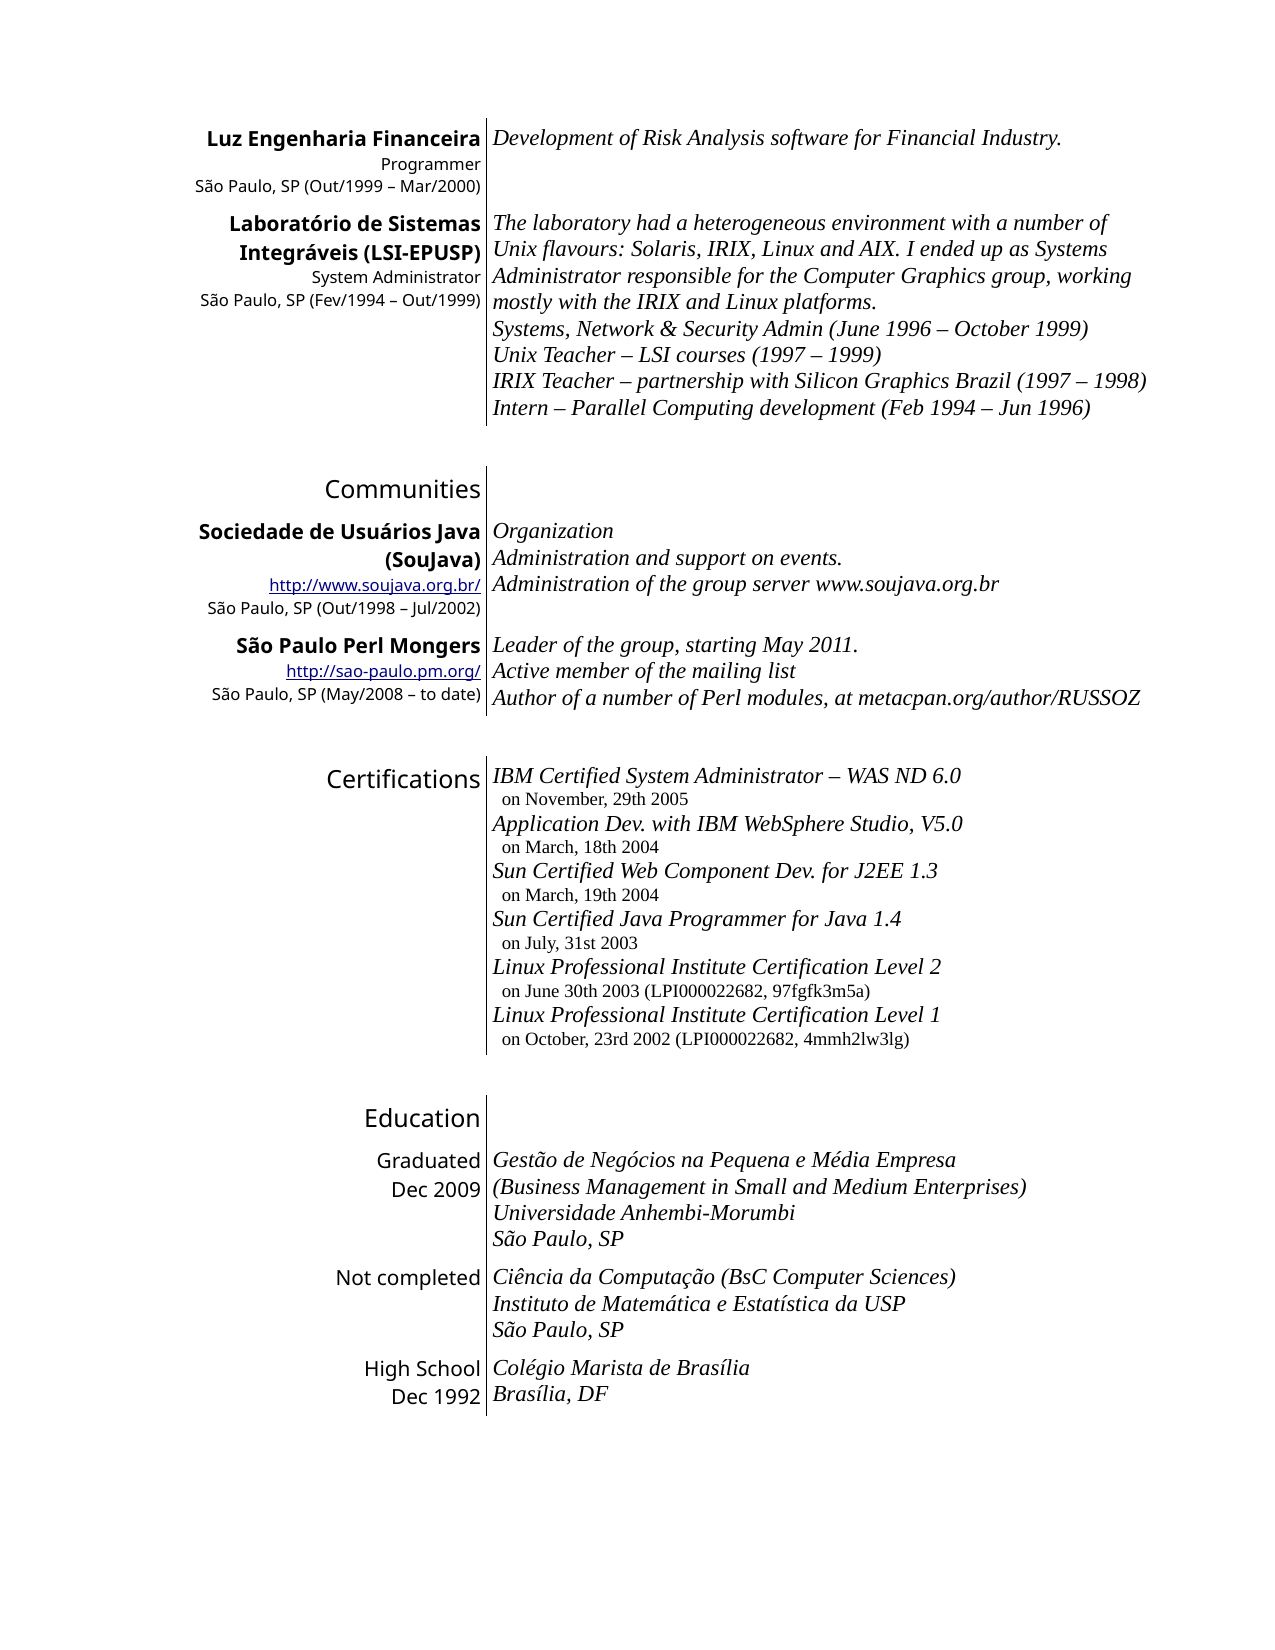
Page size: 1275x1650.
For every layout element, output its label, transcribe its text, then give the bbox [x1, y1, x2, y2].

table_cell [486, 1055, 1157, 1095]
table_cell Certifications [118, 756, 486, 1055]
table_cell Development of Risk Analysis software for Financial Industry. [487, 118, 1157, 203]
table_cell [118, 426, 486, 466]
table_cell Colégio Marista de Brasília Brasília, DF [487, 1348, 1157, 1416]
table_cell Education [118, 1095, 486, 1141]
table_cell Organization Administration and support on events. Administration of the group server www.soujava.org.br [487, 511, 1157, 625]
table_cell Graduated Dec 2009 [118, 1141, 486, 1257]
table_cell High School Dec 1992 [118, 1348, 486, 1416]
table_cell The laboratory had a heterogeneous environment with a number of Unix flavours: Solaris, IRIX, Linux and AIX. I ended up as Systems Administrator responsible for the Computer Graphics group, working mostly with the IRIX and Linux platforms. Systems, Network & Security Admin (June 1996 – October 1999) Unix Teacher – LSI courses (1997 – 1999) IRIX Teacher – partnership with Silicon Graphics Brazil (1997 – 1998) Intern – Parallel Computing development (Feb 1994 – Jun 1996) [487, 204, 1157, 426]
table_cell Ciência da Computação (BsC Computer Sciences) Instituto de Matemática e Estatística da USP São Paulo, SP [487, 1258, 1157, 1348]
table_cell Gestão de Negócios na Pequena e Média Empresa (Business Management in Small and Medium Enterprises) Universidade Anhembi-Morumbi São Paulo, SP [487, 1141, 1157, 1257]
table_cell Luz Engenharia Financeira Programmer São Paulo, SP (Out/1999 – Mar/2000) [118, 118, 486, 203]
table_cell [118, 716, 486, 756]
table_cell Communities [118, 466, 486, 511]
table_cell Sociedade de Usuários Java (SouJava) http://www.soujava.org.br/ São Paulo, SP (Out/1998 – Jul/2002) [118, 511, 486, 625]
table_cell IBM Certified System Administrator – WAS ND 6.0 on November, 29th 2005 Application Dev. with IBM WebSphere Studio, V5.0 on March, 18th 2004 Sun Certified Web Component Dev. for J2EE 1.3 on March, 19th 2004 Sun Certified Java Programmer for Java 1.4 on July, 31st 2003 Linux Professional Institute Certification Level 2 on June 30th 2003 (LPI000022682, 97fgfk3m5a) Linux Professional Institute Certification Level 1 on October, 23rd 2002 (LPI000022682, 4mmh2lw3lg) [487, 756, 1157, 1055]
table_cell [487, 466, 1157, 511]
table_cell Laboratório de Sistemas Integráveis (LSI-EPUSP) System Administrator São Paulo, SP (Fev/1994 – Out/1999) [118, 204, 486, 426]
table_cell [486, 716, 1157, 756]
table_cell Not completed [118, 1258, 486, 1348]
table_cell Leader of the group, starting May 2011. Active member of the mailing list Author of a number of Perl modules, at metacpan.org/author/RUSSOZ [487, 625, 1157, 716]
table_cell [118, 1055, 486, 1095]
table_cell [487, 1095, 1157, 1141]
table_cell São Paulo Perl Mongers http://sao-paulo.pm.org/ São Paulo, SP (May/2008 – to date) [118, 625, 486, 716]
table_cell [486, 426, 1157, 466]
